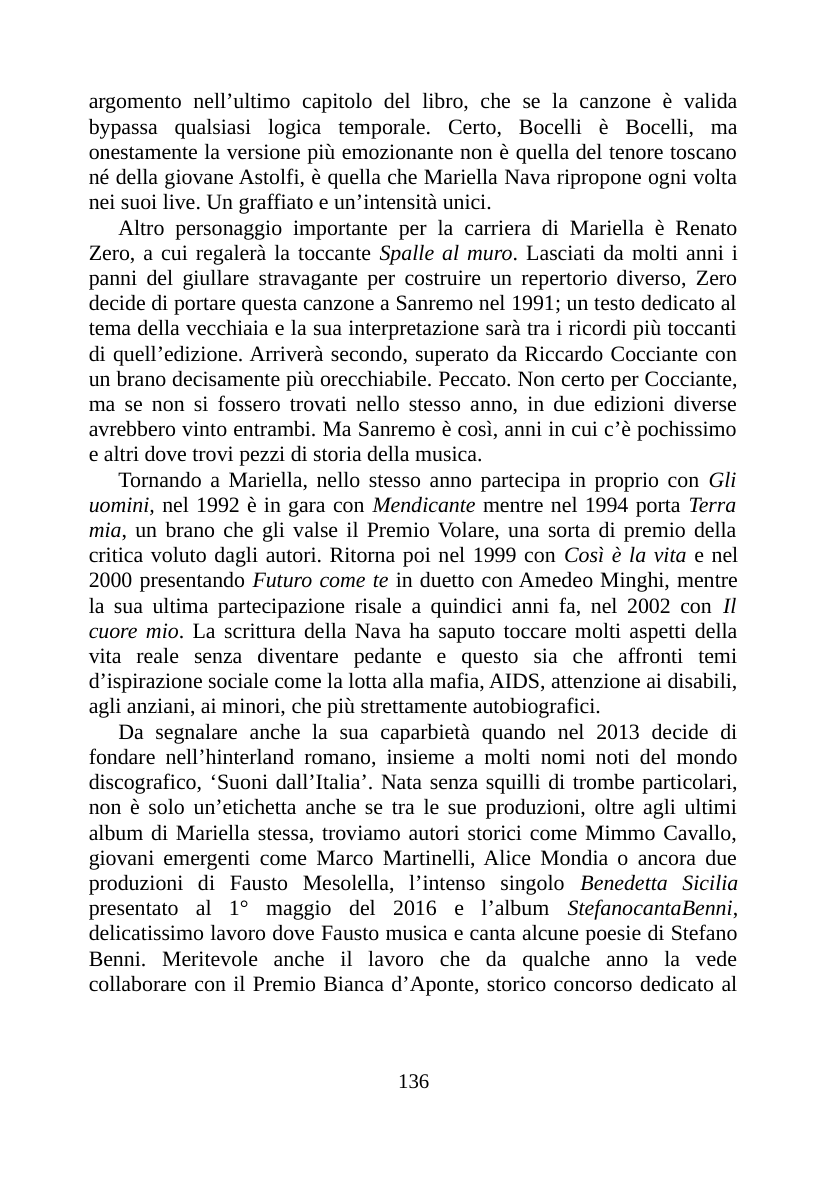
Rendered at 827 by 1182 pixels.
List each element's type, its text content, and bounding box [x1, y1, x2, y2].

text Tornando a Mariella, nello stesso anno partecipa in proprio con Gli uomini, nel 1992 è in gara con Mendicante mentre nel 1994 porta Terra mia, un brano che gli valse il Premio Volare, una sorta di premio della critica voluto dagli autori. Ritorna poi nel 1999 con Così è la vita e nel 2000 presentando Futuro come te in duetto con Amedeo Minghi, mentre la sua ultima partecipazione risale a quindici anni fa, nel 2002 con Il cuore mio. La scrittura della Nava ha saputo toccare molti aspetti della vita reale senza diventare pedante e questo sia che affronti temi d’ispirazione sociale come la lotta alla mafia, AIDS, attenzione ai disabili, agli anziani, ai minori, che più strettamente autobiografici. [88, 467, 738, 719]
text argomento nell’ultimo capitolo del libro, che se la canzone è valida bypassa qualsiasi logica temporale. Certo, Bocelli è Bocelli, ma onestamente la versione più emozionante non è quella del tenore toscano né della giovane Astolfi, è quella che Mariella Nava ripropone ogni volta nei suoi live. Un graffiato e un’intensità unici. [88, 88, 738, 214]
text Da segnalare anche la sua caparbietà quando nel 2013 decide di fondare nell’hinterland romano, insieme a molti nomi noti del mondo discografico, ‘Suoni dall’Italia’. Nata senza squilli di trombe particolari, non è solo un’etichetta anche se tra le sue produzioni, oltre agli ultimi album di Mariella stessa, troviamo autori storici come Mimmo Cavallo, giovani emergenti come Marco Martinelli, Alice Mondia o ancora due produzioni di Fausto Mesolella, l’intenso singolo Benedetta Sicilia presentato al 1° maggio del 2016 e l’album StefanocantaBenni, delicatissimo lavoro dove Fausto musica e canta alcune poesie di Stefano Benni. Meritevole anche il lavoro che da qualche anno la vede collaborare con il Premio Bianca d’Aponte, storico concorso dedicato al [88, 719, 738, 996]
text Altro personaggio importante per la carriera di Mariella è Renato Zero, a cui regalerà la toccante Spalle al muro. Lasciati da molti anni i panni del giullare stravagante per costruire un repertorio diverso, Zero decide di portare questa canzone a Sanremo nel 1991; un testo dedicato al tema della vecchiaia e la sua interpretazione sarà tra i ricordi più toccanti di quell’edizione. Arriverà secondo, superato da Riccardo Cocciante con un brano decisamente più orecchiabile. Peccato. Non certo per Cocciante, ma se non si fossero trovati nello stesso anno, in due edizioni diverse avrebbero vinto entrambi. Ma Sanremo è così, anni in cui c’è pochissimo e altri dove trovi pezzi di storia della musica. [88, 214, 738, 467]
